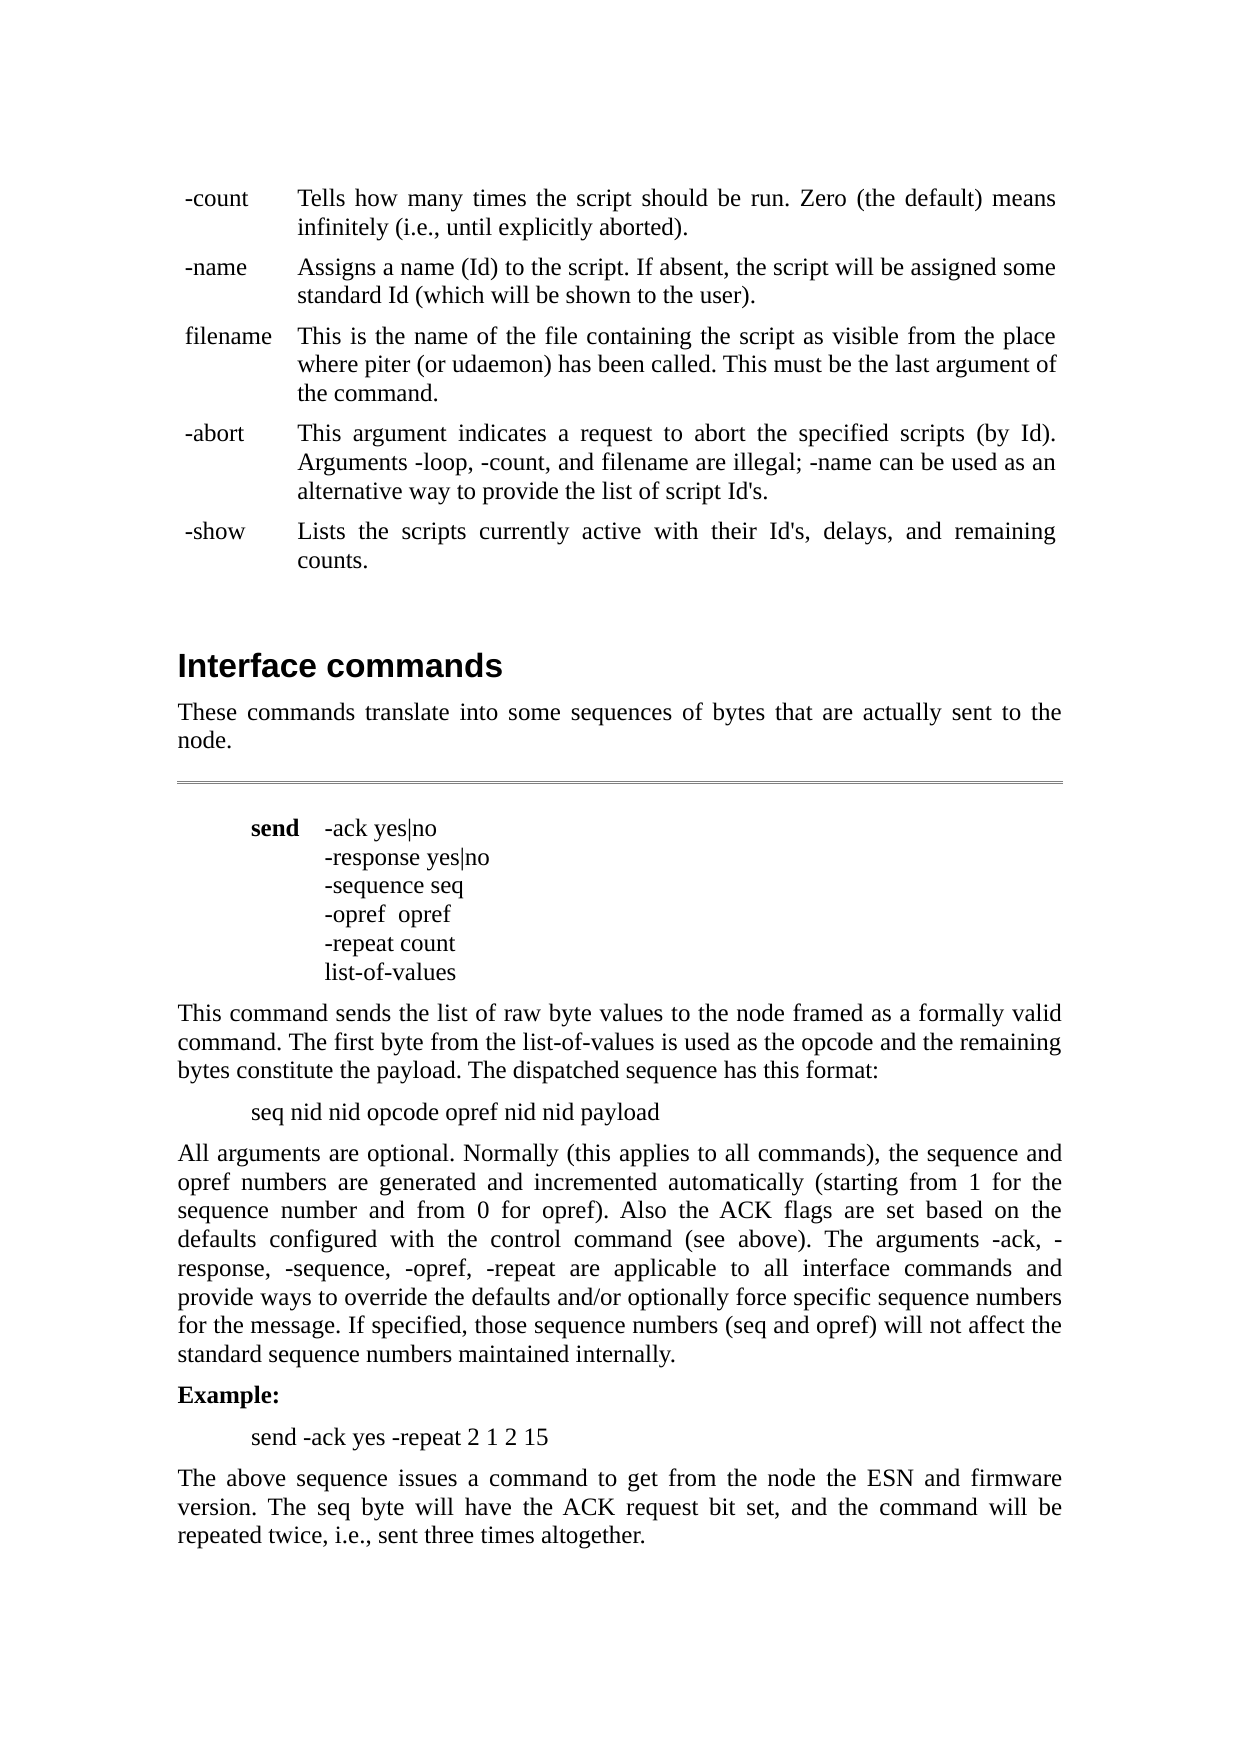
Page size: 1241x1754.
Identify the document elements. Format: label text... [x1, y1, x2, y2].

text All arguments are optional. Normally (this applies to all commands), the sequence and opref numbers are generated and incremented automatically (starting from 1 for the sequence number and from 0 for opref). Also the ACK flags are set based on the defaults configured with the control command (see above). The arguments -ack, -response, -sequence, -opref, -repeat are applicable to all interface commands and provide ways to override the defaults and/or optionally force specific sequence numbers for the message. If specified, those sequence numbers (seq and opref) will not affect the standard sequence numbers maintained internally. [177, 1138, 1063, 1368]
table_cell -show [179, 511, 291, 579]
text These commands translate into some sequences of bytes that are actually sent to the node. [177, 697, 1063, 754]
text -response yes|no [177, 842, 1063, 871]
text -repeat count [177, 928, 1063, 957]
table_cell filename [179, 315, 291, 413]
text Example: [177, 1381, 1063, 1409]
table_cell -count [179, 177, 291, 246]
text list-of-values [177, 957, 1063, 986]
text This command sends the list of raw byte values to the node framed as a formally valid command. The first byte from the list-of-values is used as the opcode and the remaining bytes constitute the payload. The dispatched sequence has this format: [177, 998, 1063, 1084]
text send -ack yes|no [177, 813, 1063, 842]
table_cell Lists the scripts currently active with their Id's, delays, and remaining counts. [291, 511, 1063, 579]
text seq nid nid opcode opref nid nid payload [177, 1097, 1063, 1126]
text The above sequence issues a command to get from the node the ESN and firmware version. The seq byte will have the ACK request bit set, and the command will be repeated twice, i.e., sent three times altogether. [177, 1463, 1063, 1549]
table_cell -abort [179, 413, 291, 511]
text -sequence seq [177, 871, 1063, 899]
table_cell This argument indicates a request to abort the specified scripts (by Id). Arguments -loop, -count, and filename are illegal; -name can be used as an alternative way to provide the list of script Id's. [291, 413, 1063, 511]
text -opref opref [177, 899, 1063, 928]
table_cell -name [179, 246, 291, 315]
text send -ack yes -repeat 2 1 2 15 [177, 1422, 1063, 1451]
subtitle Interface commands [177, 646, 1063, 684]
table_cell Assigns a name (Id) to the script. If absent, the script will be assigned some standard Id (which will be shown to the user). [291, 246, 1063, 315]
table_cell This is the name of the file containing the script as visible from the place where piter (or udaemon) has been called. This must be the last argument of the command. [291, 315, 1063, 413]
table_cell Tells how many times the script should be run. Zero (the default) means infinitely (i.e., until explicitly aborted). [291, 177, 1063, 246]
